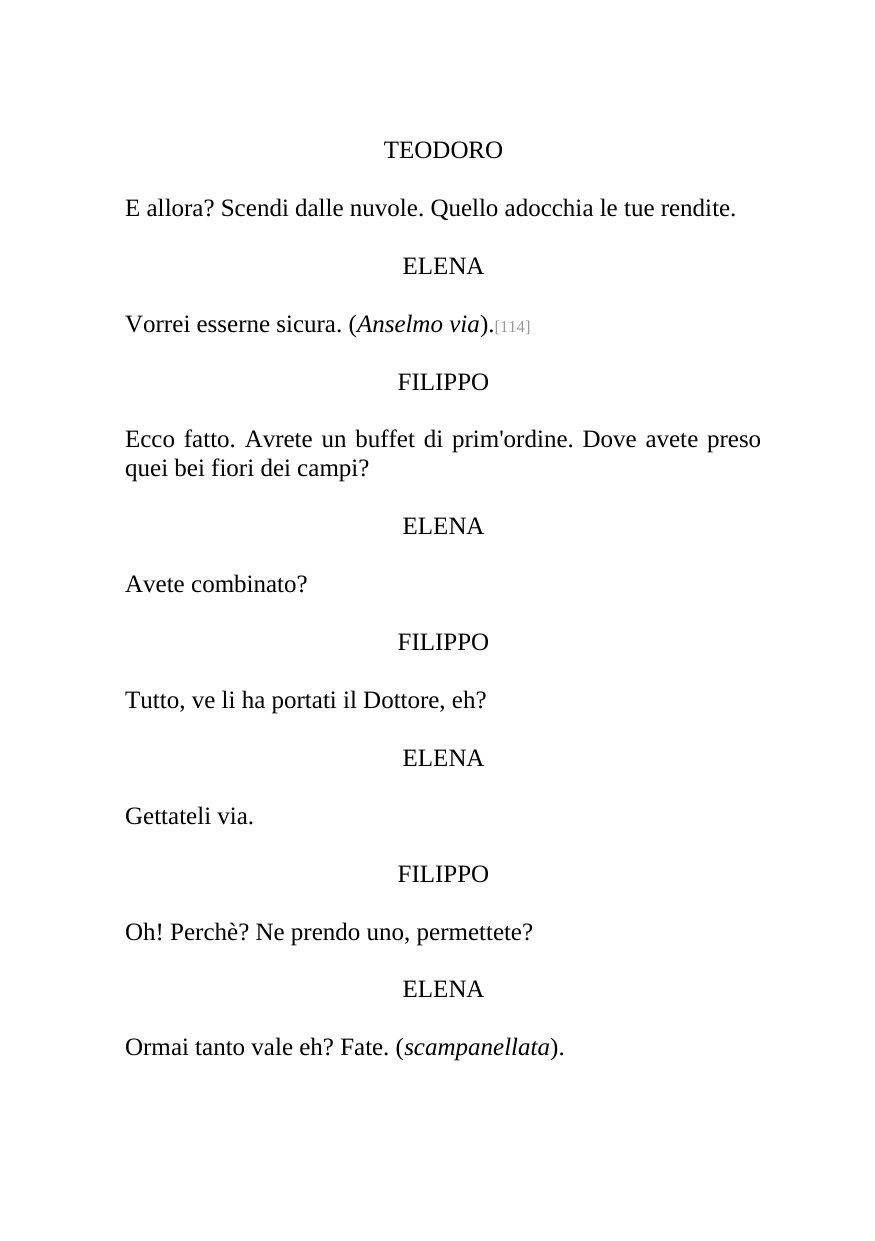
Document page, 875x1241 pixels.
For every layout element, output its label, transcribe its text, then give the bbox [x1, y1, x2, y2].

text Oh! Perchè? Ne prendo uno, permettete? [125, 917, 762, 945]
text FILIPPO [125, 859, 762, 887]
text Avete combinato? [125, 569, 762, 598]
text Tutto, ve li ha portati il Dottore, eh? [125, 685, 762, 714]
text ELENA [125, 743, 762, 772]
text ELENA [125, 511, 762, 540]
text FILIPPO [125, 367, 762, 395]
text E allora? Scendi dalle nuvole. Quello adocchia le tue rendite. [125, 193, 762, 222]
text Ecco fatto. Avrete un buffet di prim'ordine. Dove avete preso quei bei fiori dei campi? [125, 424, 762, 482]
text TEODORO [125, 135, 762, 164]
text Vorrei esserne sicura. (Anselmo via).[114] [125, 309, 762, 337]
text ELENA [125, 251, 762, 279]
text Ormai tanto vale eh? Fate. (scampanellata). [125, 1032, 762, 1061]
text FILIPPO [125, 627, 762, 656]
text Gettateli via. [125, 801, 762, 829]
text ELENA [125, 974, 762, 1003]
